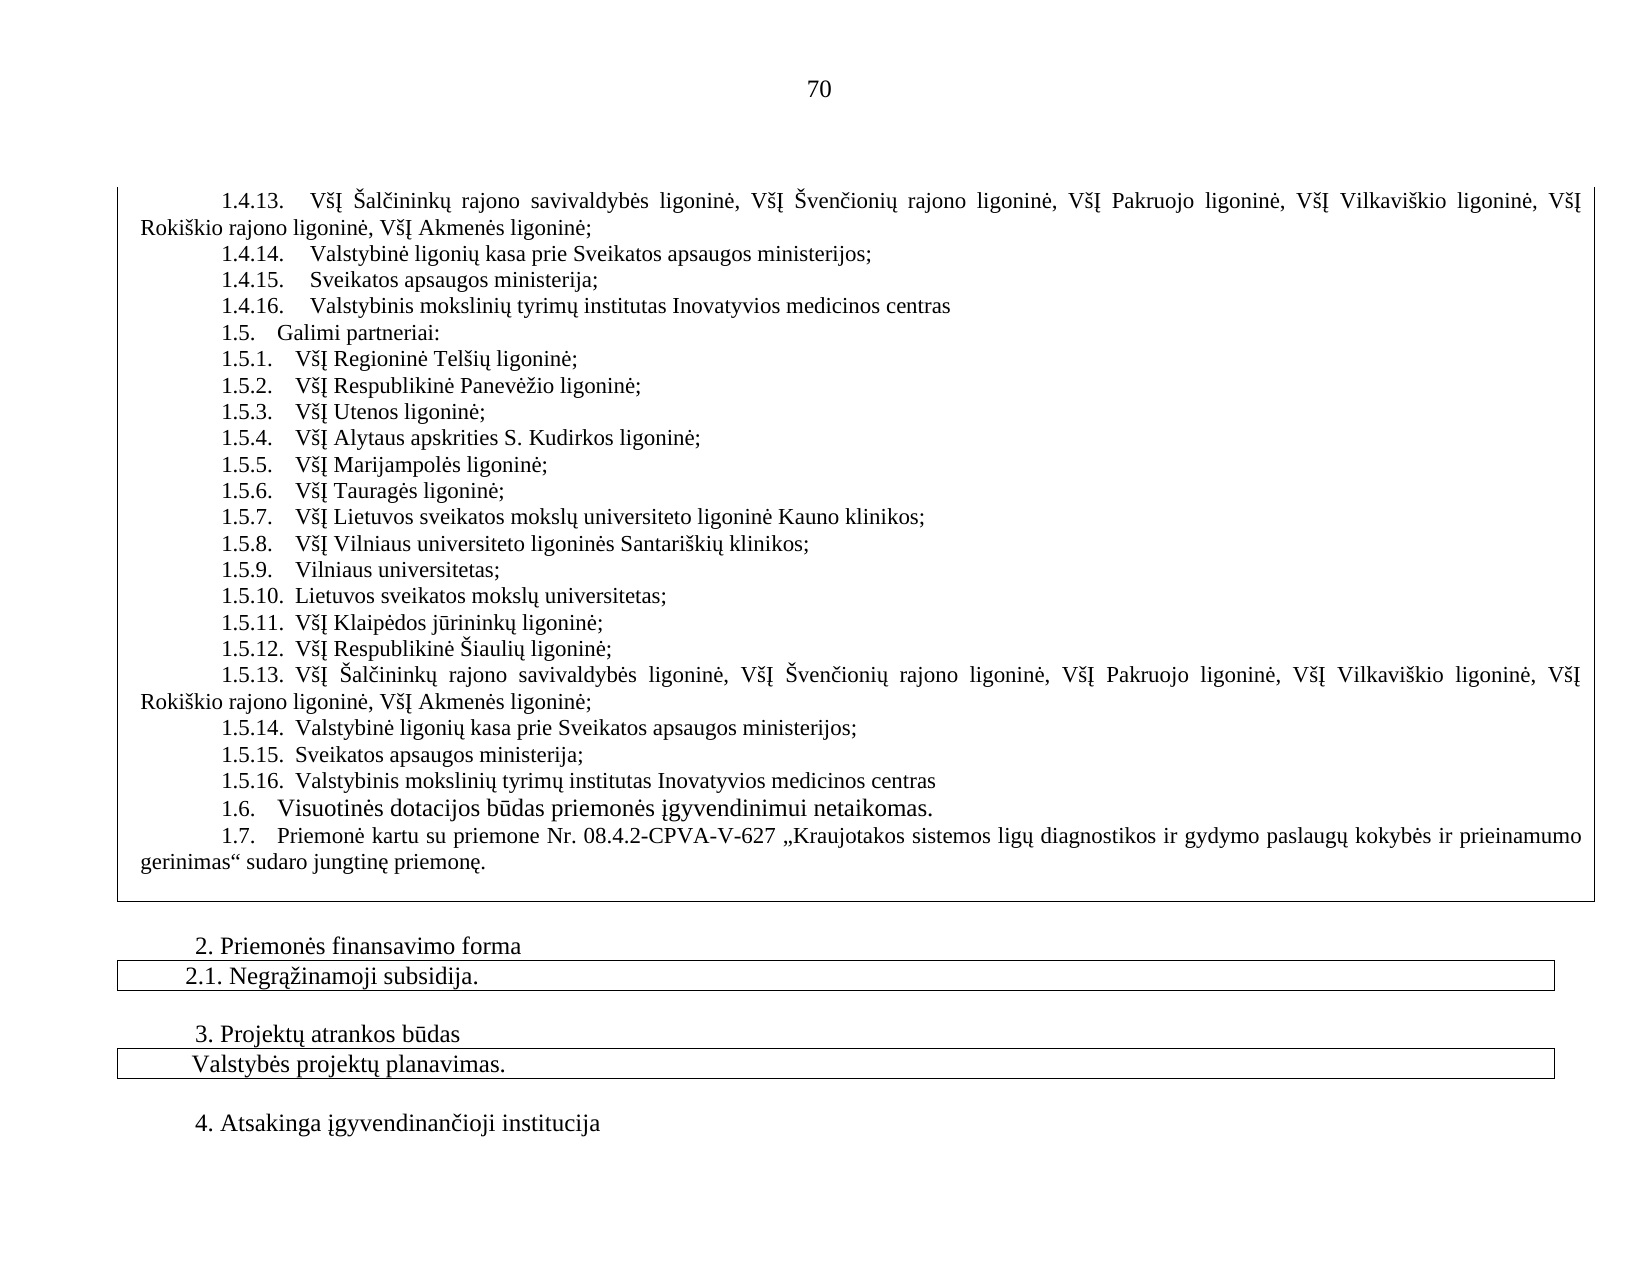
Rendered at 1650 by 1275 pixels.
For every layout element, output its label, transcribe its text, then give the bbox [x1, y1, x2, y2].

table_cell 1.6. Visuotinės dotacijos būdas priemonės įgyvendinimui netaikomas. 1.7. Priemonė kartu su priemone Nr. 08.4.2-CPVA-V-627 „Kraujotakos sistemos ligų diagnostikos ir gydymo paslaugų kokybės ir prieinamumo gerinimas“ sudaro jungtinę priemonę. [118, 793, 1594, 875]
table_cell [118, 875, 1594, 901]
table_header 2.1. Negrąžinamoji subsidija. [118, 961, 1554, 989]
text 3. Projektų atrankos būdas [106, 1019, 1532, 1048]
text 2. Priemonės finansavimo forma [106, 931, 1532, 960]
table_header Valstybės projektų planavimas. [118, 1049, 1554, 1078]
table_cell 1.4.13. VšĮ Šalčininkų rajono savivaldybės ligoninė, VšĮ Švenčionių rajono ligoninė, VšĮ Pakruojo ligoninė, VšĮ Vilkaviškio ligoninė, VšĮ Rokiškio rajono ligoninė, VšĮ Akmenės ligoninė; 1.4.14. Valstybinė ligonių kasa prie Sveikatos apsaugos ministerijos; 1.4.15. Sveikatos apsaugos ministerija; 1.4.16. Valstybinis mokslinių tyrimų institutas Inovatyvios medicinos centras 1.5. Galimi partneriai: 1.5.1. VšĮ Regioninė Telšių ligoninė; 1.5.2. VšĮ Respublikinė Panevėžio ligoninė; 1.5.3. VšĮ Utenos ligoninė; 1.5.4. VšĮ Alytaus apskrities S. Kudirkos ligoninė; 1.5.5. VšĮ Marijampolės ligoninė; 1.5.6. VšĮ Tauragės ligoninė; 1.5.7. VšĮ Lietuvos sveikatos mokslų universiteto ligoninė Kauno klinikos; 1.5.8. VšĮ Vilniaus universiteto ligoninės Santariškių klinikos; 1.5.9. Vilniaus universitetas; 1.5.10. Lietuvos sveikatos mokslų universitetas; 1.5.11. VšĮ Klaipėdos jūrininkų ligoninė; 1.5.12. VšĮ Respublikinė Šiaulių ligoninė; 1.5.13. VšĮ Šalčininkų rajono savivaldybės ligoninė, VšĮ Švenčionių rajono ligoninė, VšĮ Pakruojo ligoninė, VšĮ Vilkaviškio ligoninė, VšĮ Rokiškio rajono ligoninė, VšĮ Akmenės ligoninė; 1.5.14. Valstybinė ligonių kasa prie Sveikatos apsaugos ministerijos; 1.5.15. Sveikatos apsaugos ministerija; 1.5.16. Valstybinis mokslinių tyrimų institutas Inovatyvios medicinos centras [118, 187, 1594, 793]
text 4. Atsakinga įgyvendinančioji institucija [106, 1108, 1532, 1136]
